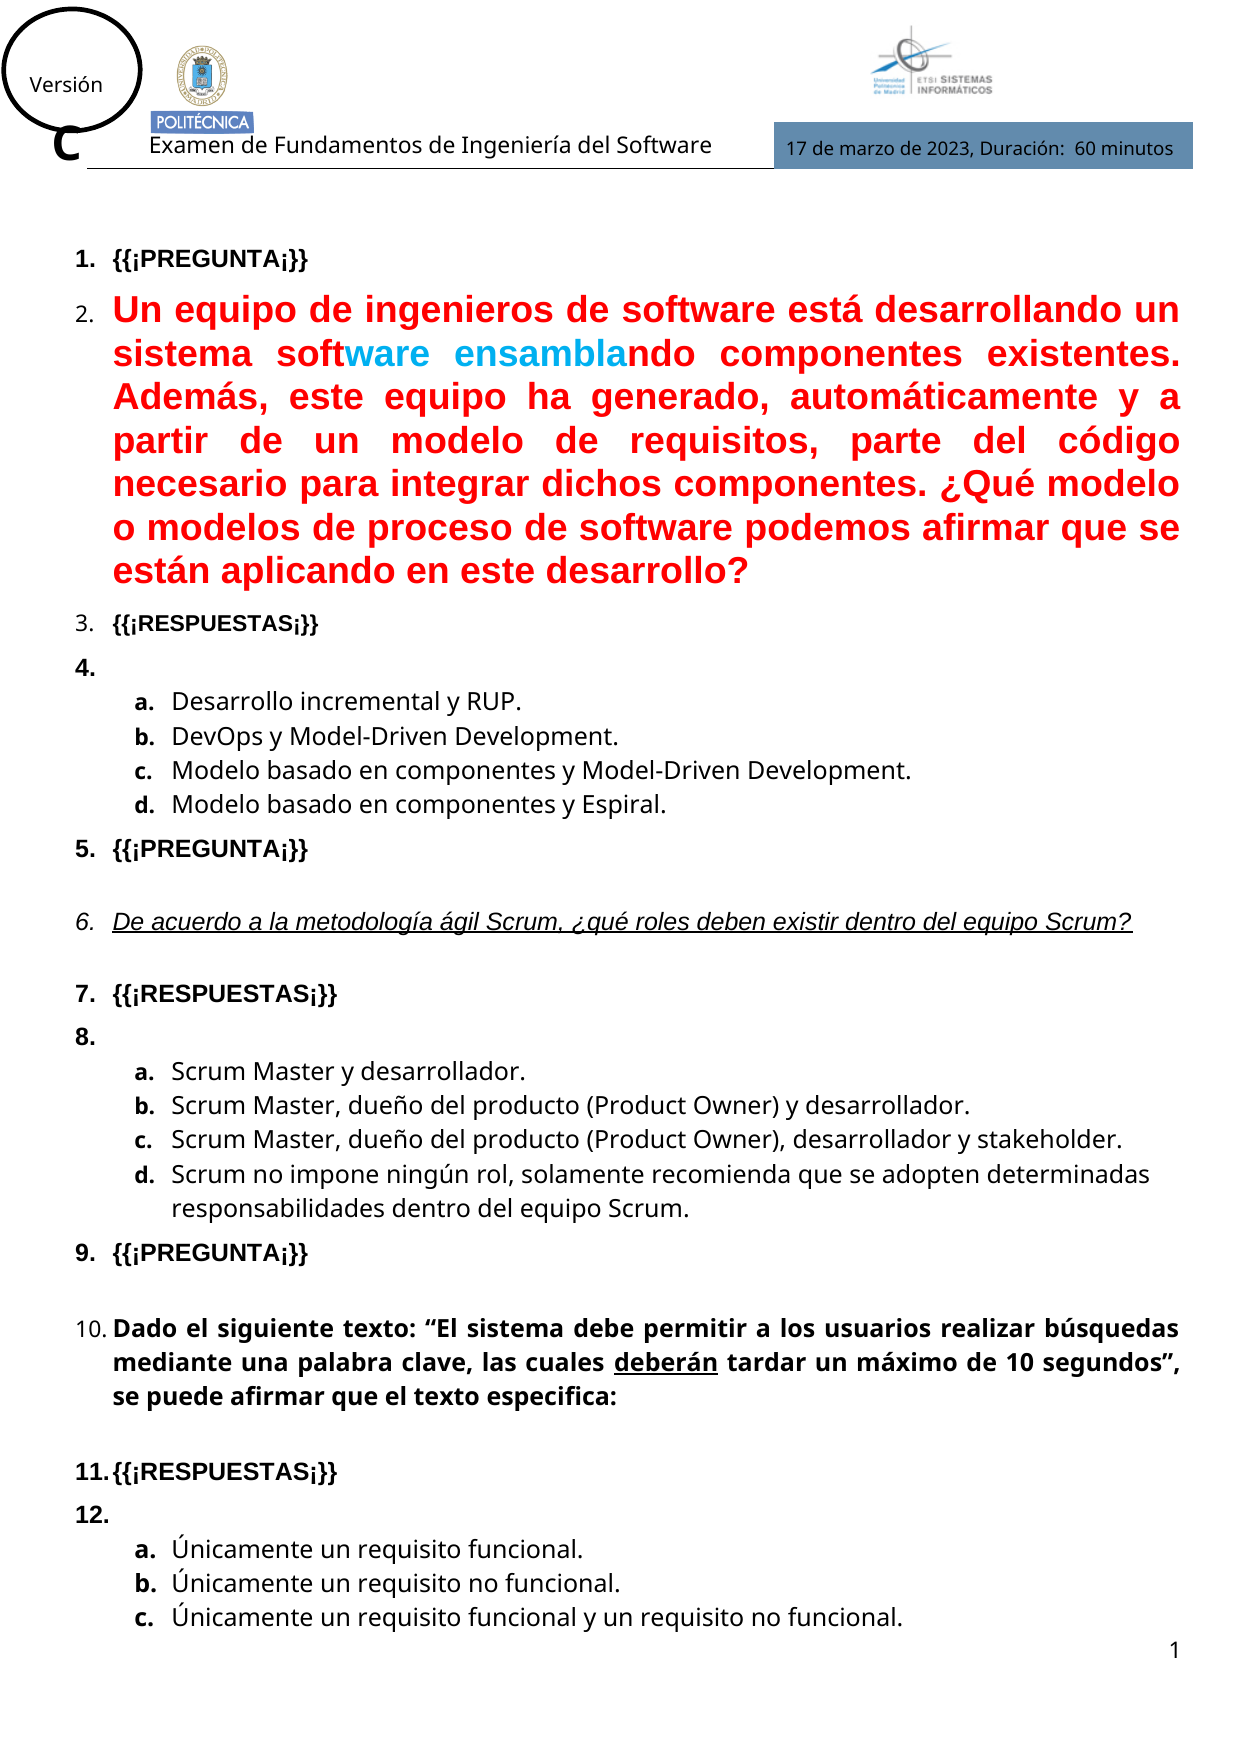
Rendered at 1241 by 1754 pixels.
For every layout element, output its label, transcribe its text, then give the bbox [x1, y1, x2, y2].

list {{¡RESPUESTAS¡}} [75, 607, 1181, 638]
list Scrum Master, dueño del producto (Product Owner) y desarrollador. [134, 1088, 1181, 1122]
list Dado el siguiente texto: “El sistema debe permitir a los usuarios realizar búsquedas mediante una palabra clave, las cuales deberán tardar un máximo de 10 segundos”, se puede afirmar que el texto especifica: [75, 1310, 1181, 1413]
list Scrum Master, dueño del producto (Product Owner), desarrollador y stakeholder. [134, 1122, 1181, 1156]
list Únicamente un requisito funcional. [134, 1531, 1181, 1565]
list De acuerdo a la metodología ágil Scrum, ¿qué roles deben existir dentro del equipo Scrum? [75, 906, 1181, 935]
list Únicamente un requisito no funcional. [134, 1566, 1181, 1600]
list Un equipo de ingenieros de software está desarrollando un sistema software ensamblando componentes existentes. Además, este equipo ha generado, automáticamente y a partir de un modelo de requisitos, parte del código necesario para integrar dichos componentes. ¿Qué modelo o modelos de proceso de software podemos afirmar que se están aplicando en este desarrollo? [75, 287, 1181, 592]
list Únicamente un requisito funcional y un requisito no funcional. [134, 1600, 1181, 1634]
list Desarrollo incremental y RUP. [134, 684, 1181, 718]
list Modelo basado en componentes y Espiral. [134, 787, 1181, 821]
list {{¡RESPUESTAS¡}} [75, 979, 1181, 1007]
list DevOps y Model-Driven Development. [134, 718, 1181, 752]
list Scrum Master y desarrollador. [134, 1053, 1181, 1087]
list {{¡PREGUNTA¡}} [75, 1238, 1181, 1266]
list {{¡PREGUNTA¡}} [75, 834, 1181, 863]
list Modelo basado en componentes y Model-Driven Development. [134, 753, 1181, 787]
list Scrum no impone ningún rol, solamente recomienda que se adopten determinadas responsabilidades dentro del equipo Scrum. [134, 1156, 1181, 1225]
list {{¡PREGUNTA¡}} [75, 244, 1181, 273]
list {{¡RESPUESTAS¡}} [75, 1457, 1181, 1485]
